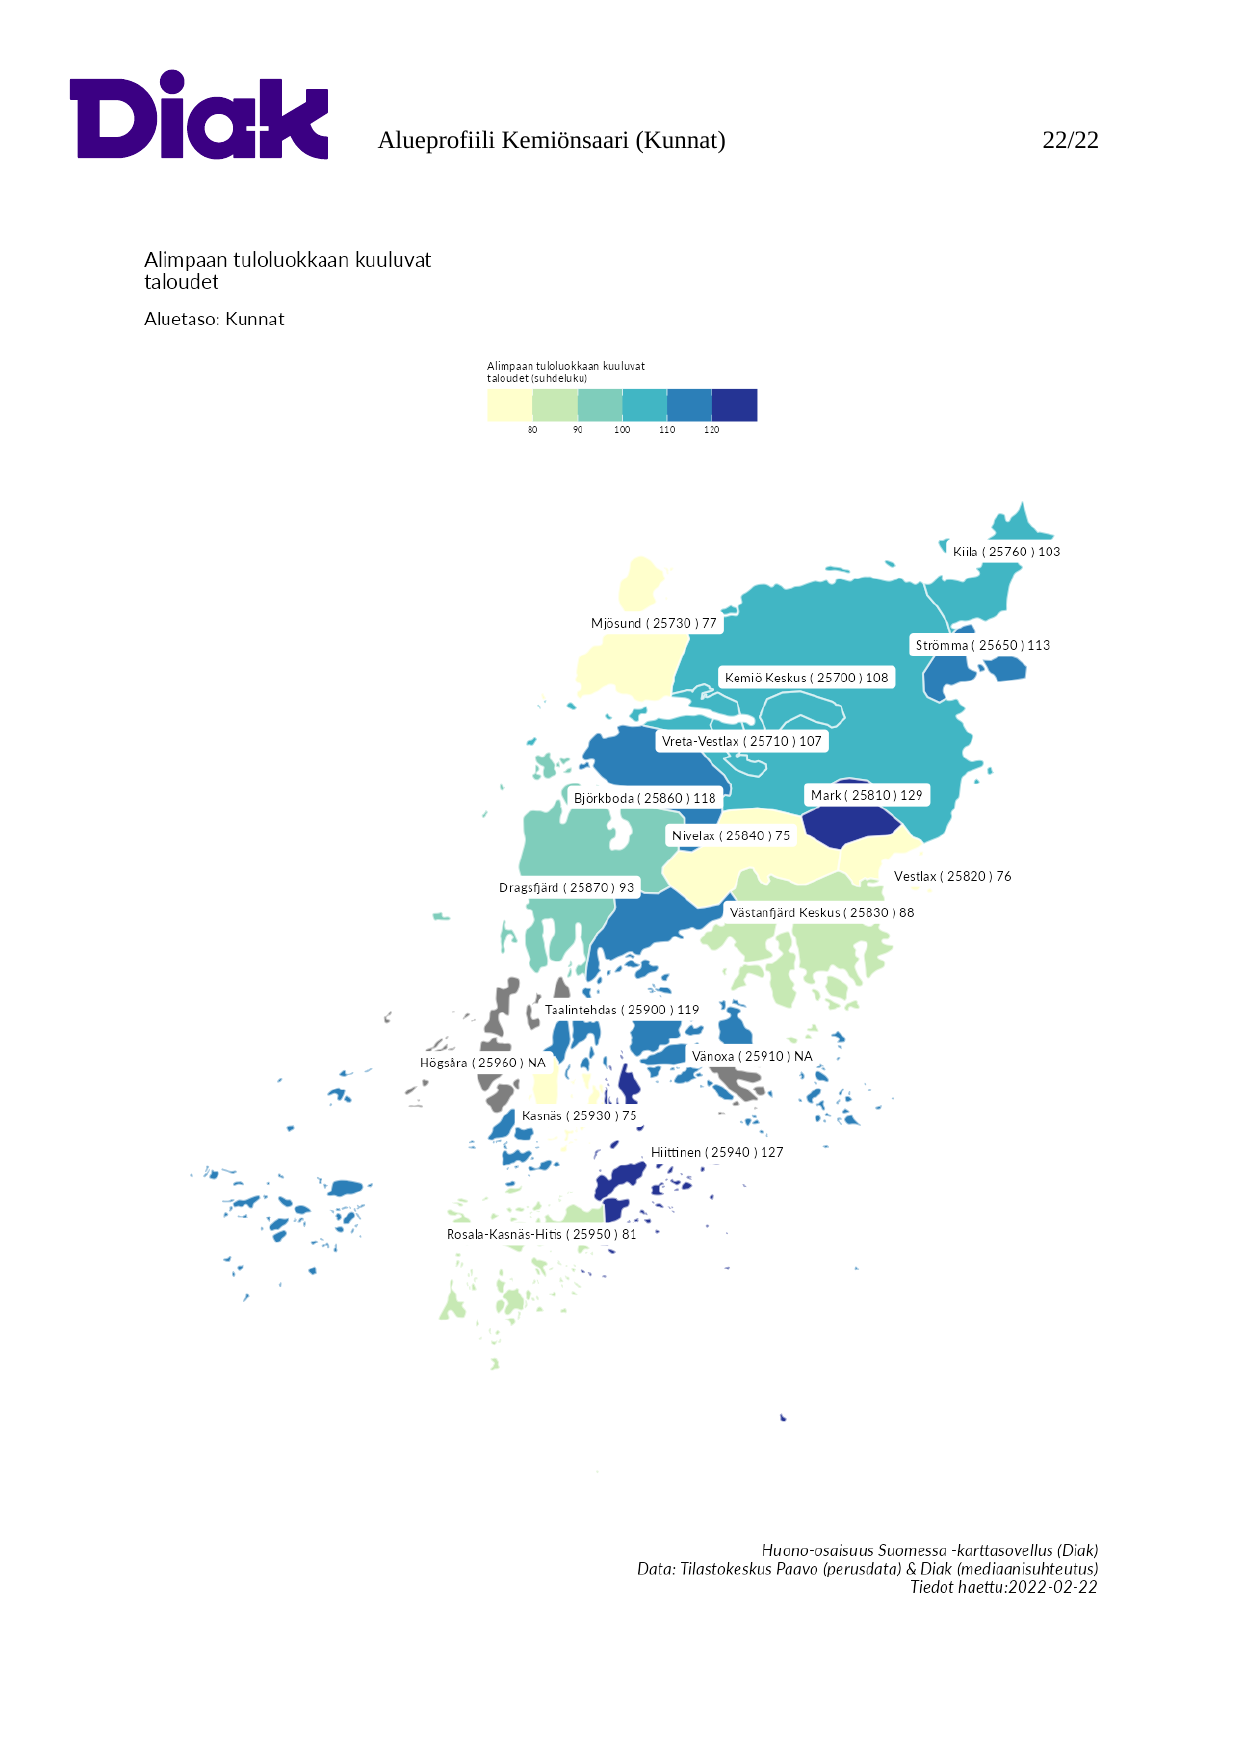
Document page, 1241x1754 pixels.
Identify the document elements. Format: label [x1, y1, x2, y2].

picture [61, 196, 1179, 1651]
